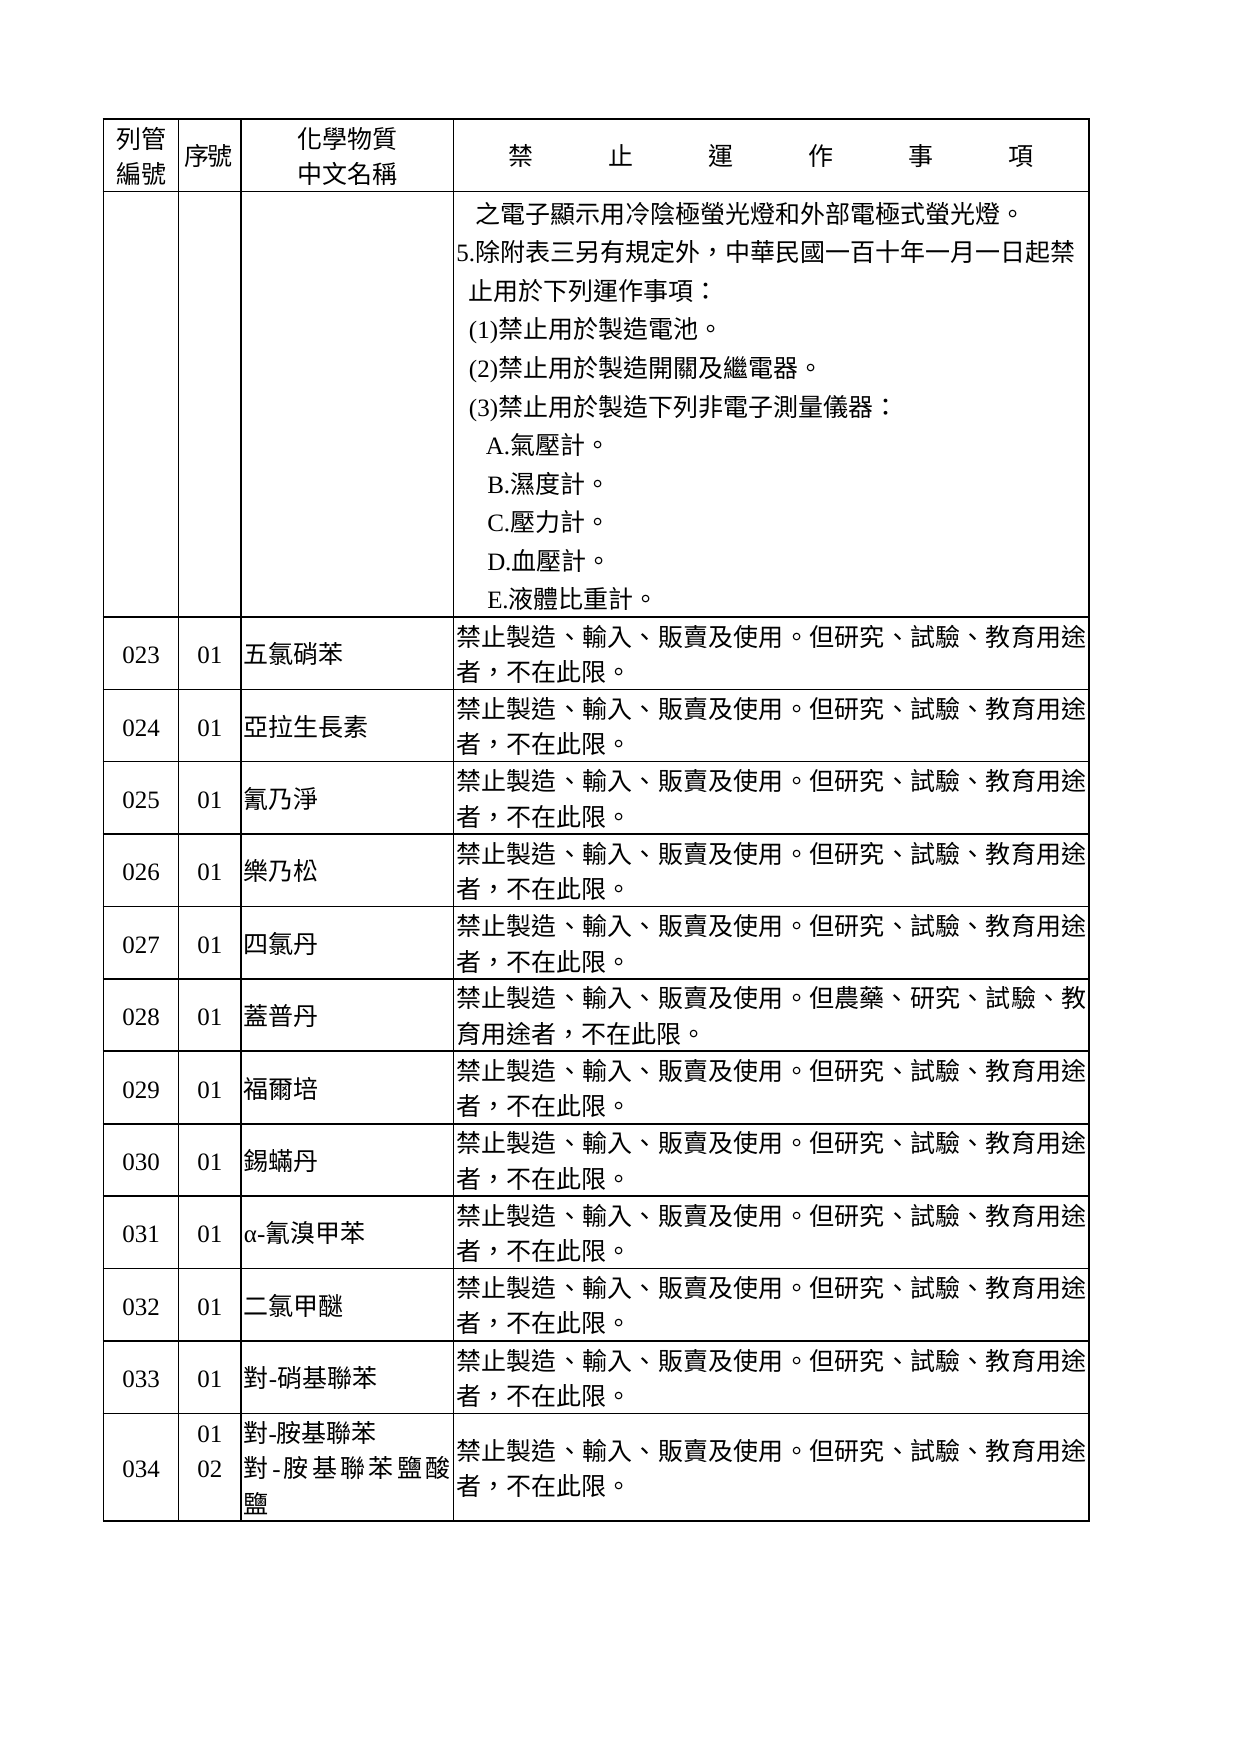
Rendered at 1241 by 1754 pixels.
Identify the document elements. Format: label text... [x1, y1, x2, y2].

table_cell 01 [179, 907, 240, 978]
table_cell 01 [179, 1269, 240, 1340]
table_cell 01 [179, 762, 240, 833]
table_cell 禁止製造、輸入、販賣及使用。但研究、試驗、教育用途者，不在此限。 [454, 907, 1088, 978]
table_cell 01 02 [179, 1414, 240, 1520]
table_cell 福爾培 [242, 1052, 453, 1123]
table_cell 禁止製造、輸入、販賣及使用。但研究、試驗、教育用途者，不在此限。 [454, 1269, 1088, 1340]
table_cell 亞拉生長素 [242, 690, 453, 761]
table_cell [179, 192, 240, 616]
table_cell 024 [104, 690, 178, 761]
table_cell 026 [104, 835, 178, 906]
table_cell 01 [179, 835, 240, 906]
table_cell 029 [104, 1052, 178, 1123]
table_header 列管編號 [104, 120, 178, 191]
table_cell 樂乃松 [242, 835, 453, 906]
table_cell 030 [104, 1125, 178, 1195]
table_cell 四氯丹 [242, 907, 453, 978]
table_cell 032 [104, 1269, 178, 1340]
table_cell 01 [179, 1052, 240, 1123]
table_cell 禁止製造、輸入、販賣及使用。但研究、試驗、教育用途者，不在此限。 [454, 1414, 1088, 1520]
table_cell 033 [104, 1342, 178, 1412]
table_cell 蓋普丹 [242, 980, 453, 1050]
table_cell 01 [179, 1342, 240, 1412]
table_cell 028 [104, 980, 178, 1050]
table_cell 031 [104, 1197, 178, 1268]
table_cell α-氰溴甲苯 [242, 1197, 453, 1268]
table_cell 禁止製造、輸入、販賣及使用。但研究、試驗、教育用途者，不在此限。 [454, 690, 1088, 761]
table_cell 禁止製造、輸入、販賣及使用。但研究、試驗、教育用途者，不在此限。 [454, 1125, 1088, 1195]
table_cell 禁止製造、輸入、販賣及使用。但研究、試驗、教育用途者，不在此限。 [454, 1342, 1088, 1412]
table_cell 禁止製造、輸入、販賣及使用。但研究、試驗、教育用途者，不在此限。 [454, 1197, 1088, 1268]
table_cell 禁止製造、輸入、販賣及使用。但研究、試驗、教育用途者，不在此限。 [454, 762, 1088, 833]
table_cell 之電子顯示用冷陰極螢光燈和外部電極式螢光燈。 5.除附表三另有規定外，中華民國一百十年一月一日起禁 止用於下列運作事項： (1)禁止用於製造電池。 (2)禁止用於製造開關及繼電器。 (3)禁止用於製造下列非電子測量儀器： A.氣壓計。 B.濕度計。 C.壓力計。 D.血壓計。 E.液體比重計。 [454, 192, 1088, 616]
table_cell 023 [104, 618, 178, 688]
table_cell 025 [104, 762, 178, 833]
table_cell 01 [179, 1125, 240, 1195]
table_cell 01 [179, 980, 240, 1050]
table_cell 對-硝基聯苯 [242, 1342, 453, 1412]
table_cell [242, 192, 453, 616]
table_header 化學物質 中文名稱 [242, 120, 453, 191]
table_cell 禁止製造、輸入、販賣及使用。但農藥、研究、試驗、教育用途者，不在此限。 [454, 980, 1088, 1050]
table_cell 錫蟎丹 [242, 1125, 453, 1195]
table_cell 二氯甲醚 [242, 1269, 453, 1340]
table_cell 01 [179, 1197, 240, 1268]
table_header 序號 [179, 120, 240, 191]
table_cell 禁止製造、輸入、販賣及使用。但研究、試驗、教育用途者，不在此限。 [454, 618, 1088, 688]
table_cell 禁止製造、輸入、販賣及使用。但研究、試驗、教育用途者，不在此限。 [454, 1052, 1088, 1123]
table_cell 01 [179, 690, 240, 761]
table_header 禁 止 運 作 事 項 [454, 120, 1088, 191]
table_cell 禁止製造、輸入、販賣及使用。但研究、試驗、教育用途者，不在此限。 [454, 835, 1088, 906]
table_cell 01 [179, 618, 240, 688]
table_cell 034 [104, 1414, 178, 1520]
table_cell 對-胺基聯苯 對-胺基聯苯鹽酸鹽 [242, 1414, 453, 1520]
table_cell 027 [104, 907, 178, 978]
table_cell 五氯硝苯 [242, 618, 453, 688]
table_cell 氰乃淨 [242, 762, 453, 833]
table_cell [104, 192, 178, 616]
